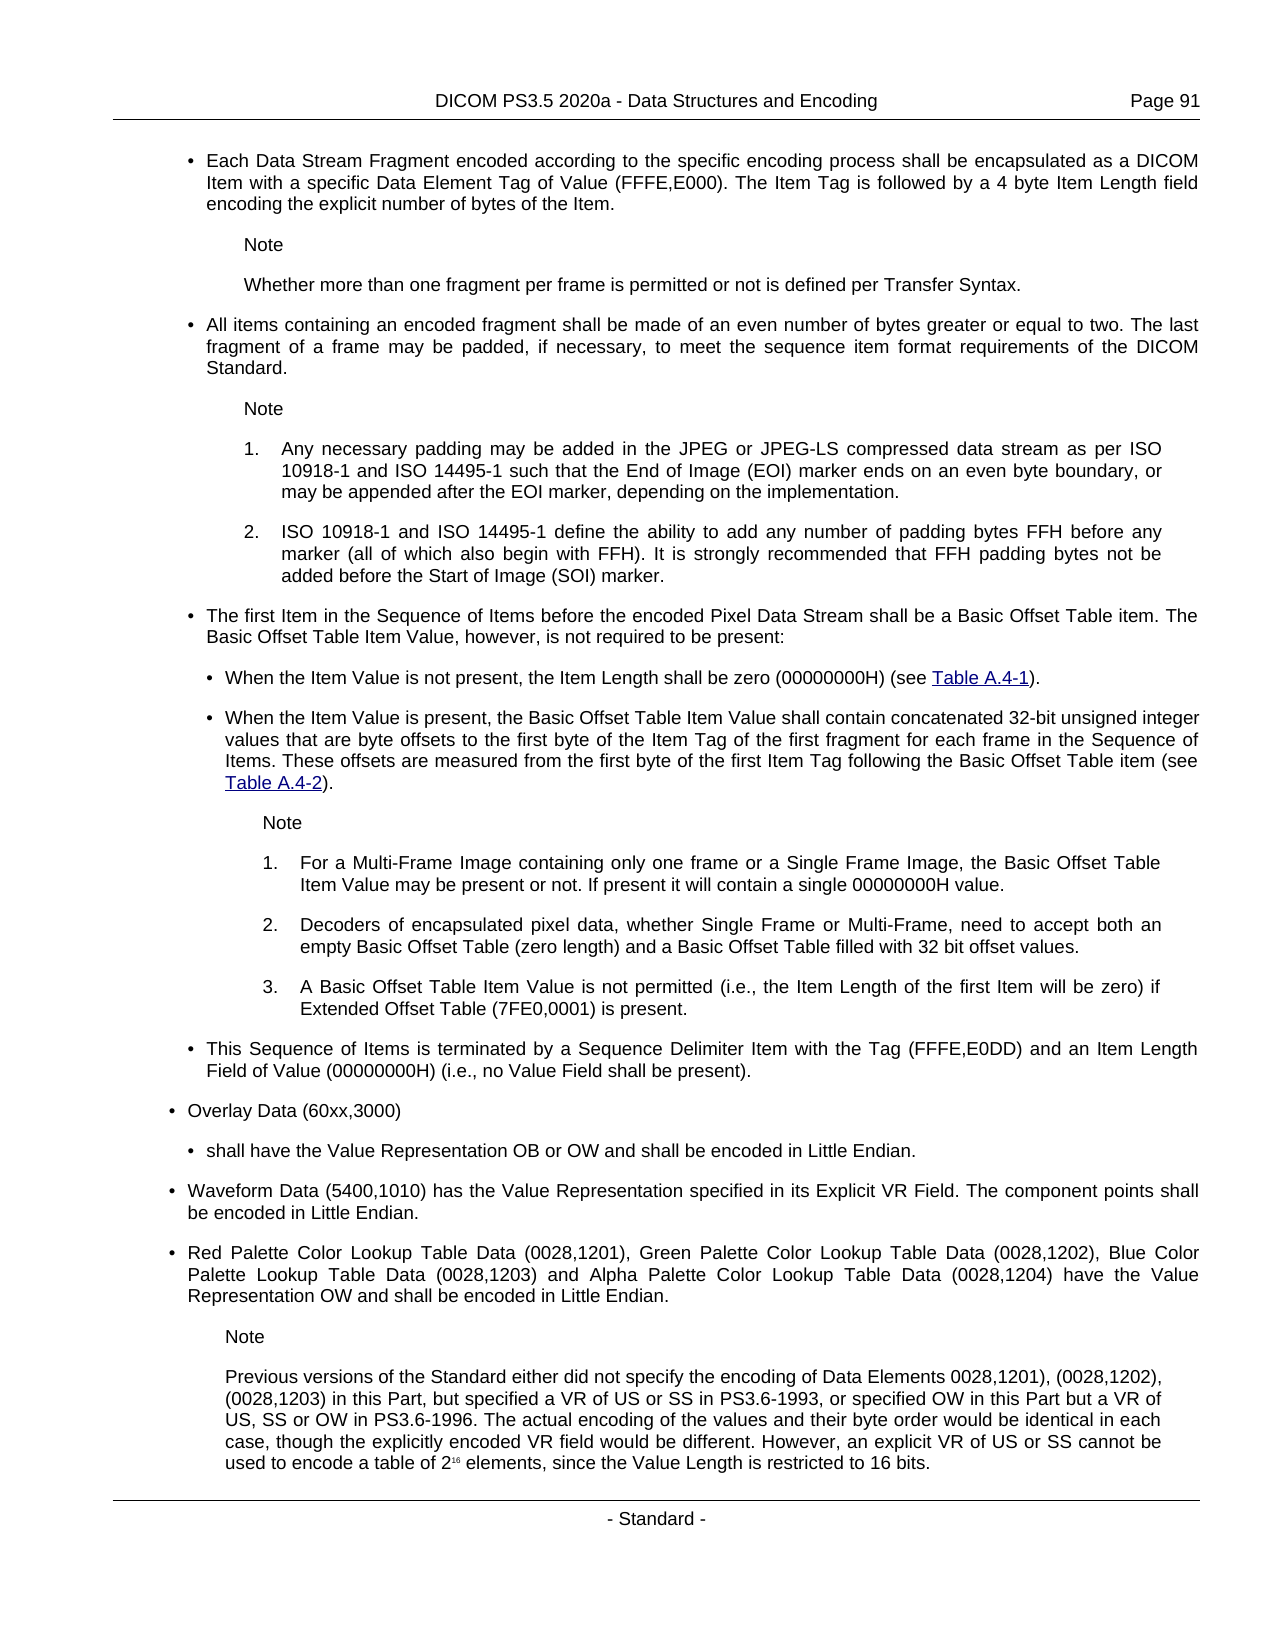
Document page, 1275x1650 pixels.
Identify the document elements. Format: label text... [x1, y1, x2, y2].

text • This Sequence of Items is terminated by a Sequence Delimiter Item with the Tag (FFFE,E0DD) and an Item Length Field of Value (00000000H) (i.e., no Value Field shall be present). [187, 1038, 1200, 1081]
text • Waveform Data (5400,1010) has the Value Representation specified in its Explicit VR Field. The component points shall be encoded in Little Endian. [169, 1180, 1200, 1223]
text 1. Any necessary padding may be added in the JPEG or JPEG-LS compressed data stream as per ISO 10918-1 and ISO 14495-1 such that the End of Image (EOI) marker ends on an even byte boundary, or may be appended after the EOI marker, depending on the implementation. [244, 438, 1162, 502]
text • When the Item Value is not present, the Item Length shall be zero (00000000H) (see Table A.4-1). [206, 667, 1200, 688]
text • All items containing an encoded fragment shall be made of an even number of bytes greater or equal to two. The last fragment of a frame may be padded, if necessary, to meet the sequence item format requirements of the DICOM Standard. [187, 314, 1200, 379]
text 1. For a Multi-Frame Image containing only one frame or a Single Frame Image, the Basic Offset Table Item Value may be present or not. If present it will contain a single 00000000H value. [262, 852, 1162, 895]
text 3. A Basic Offset Table Item Value is not permitted (i.e., the Item Length of the first Item will be zero) if Extended Offset Table (7FE0,0001) is present. [262, 976, 1162, 1019]
text 2. ISO 10918-1 and ISO 14495-1 define the ability to add any number of padding bytes FFH before any marker (all of which also begin with FFH). It is strongly recommended that FFH padding bytes not be added before the Start of Image (SOI) marker. [244, 521, 1162, 586]
text • When the Item Value is present, the Basic Offset Table Item Value shall contain concatenated 32-bit unsigned integer values that are byte offsets to the first byte of the Item Tag of the first fragment for each frame in the Sequence of Items. These offsets are measured from the first byte of the first Item Tag following the Basic Offset Table item (see Table A.4-2). [206, 707, 1200, 793]
text • shall have the Value Representation OB or OW and shall be encoded in Little Endian. [187, 1140, 1200, 1162]
text • Overlay Data (60xx,3000) [169, 1100, 1200, 1121]
text • The first Item in the Sequence of Items before the encoded Pixel Data Stream shall be a Basic Offset Table item. The Basic Offset Table Item Value, however, is not required to be present: [187, 605, 1200, 648]
text Note [244, 233, 1162, 255]
text Note [262, 812, 1162, 833]
text Note [225, 1326, 1162, 1347]
text Previous versions of the Standard either did not specify the encoding of Data Elements 0028,1201), (0028,1202), (0028,1203) in this Part, but specified a VR of US or SS in PS3.6-1993, or specified OW in this Part but a VR of US, SS or OW in PS3.6-1996. The actual encoding of the values and their byte order would be identical in each case, though the explicitly encoded VR field would be different. However, an explicit VR of US or SS cannot be used to encode a table of 216 elements, since the Value Length is restricted to 16 bits. [225, 1366, 1162, 1474]
text 2. Decoders of encapsulated pixel data, whether Single Frame or Multi-Frame, need to accept both an empty Basic Offset Table (zero length) and a Basic Offset Table filled with 32 bit offset values. [262, 914, 1162, 957]
text • Each Data Stream Fragment encoded according to the specific encoding process shall be encapsulated as a DICOM Item with a specific Data Element Tag of Value (FFFE,E000). The Item Tag is followed by a 4 byte Item Length field encoding the explicit number of bytes of the Item. [187, 150, 1200, 215]
text Whether more than one fragment per frame is permitted or not is defined per Transfer Syntax. [244, 274, 1162, 295]
text Note [244, 397, 1162, 419]
text • Red Palette Color Lookup Table Data (0028,1201), Green Palette Color Lookup Table Data (0028,1202), Blue Color Palette Lookup Table Data (0028,1203) and Alpha Palette Color Lookup Table Data (0028,1204) have the Value Representation OW and shall be encoded in Little Endian. [169, 1242, 1200, 1307]
